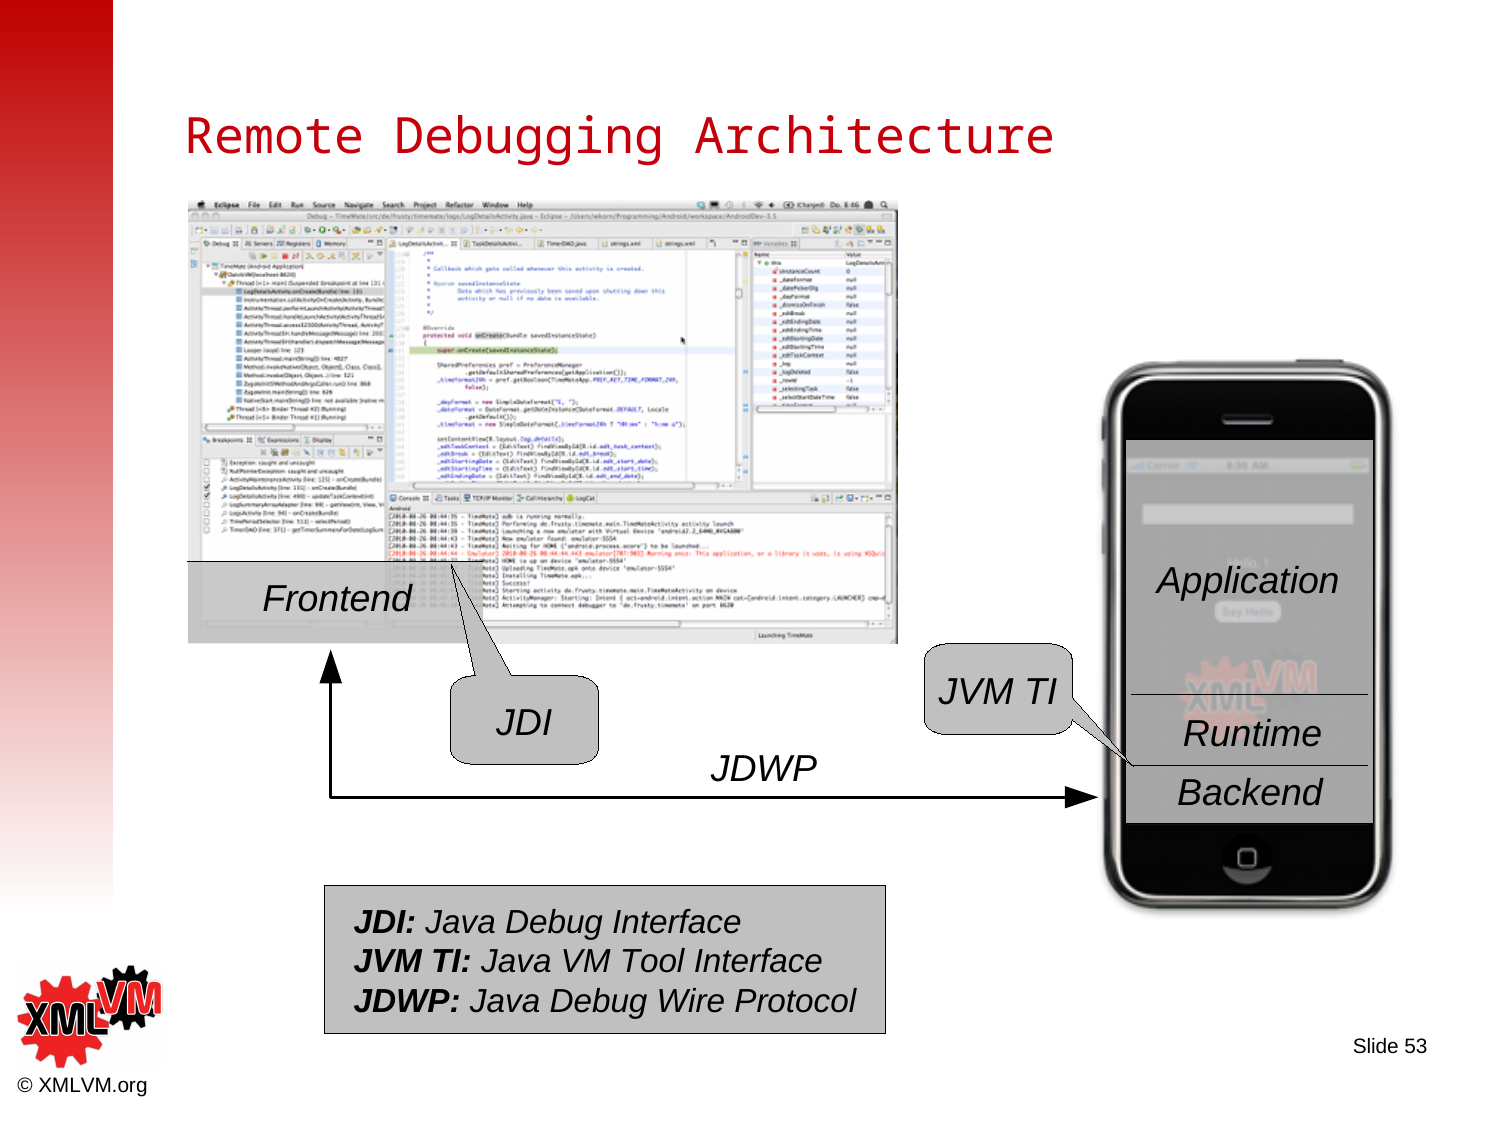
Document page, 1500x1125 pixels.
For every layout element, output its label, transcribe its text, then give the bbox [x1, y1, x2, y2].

text_box JDI [450, 564, 599, 765]
text_box JDI: Java Debug Interface JVM TI: Java VM Tool Interface JDWP: Java Debug Wire Protocol [324, 885, 886, 1034]
title Remote Debugging Architecture [170, 67, 1447, 207]
text_box JVM TI [924, 643, 1134, 767]
text_box Application [1142, 548, 1356, 609]
text_box Frontend [247, 566, 428, 627]
picture [16, 964, 164, 1069]
text_box [187, 561, 484, 643]
picture [188, 200, 898, 644]
text_box JDWP [696, 736, 832, 797]
text_box Backend [1162, 761, 1338, 821]
text_box [1125, 439, 1374, 824]
picture [1092, 354, 1405, 936]
text_box Runtime [1168, 702, 1338, 762]
